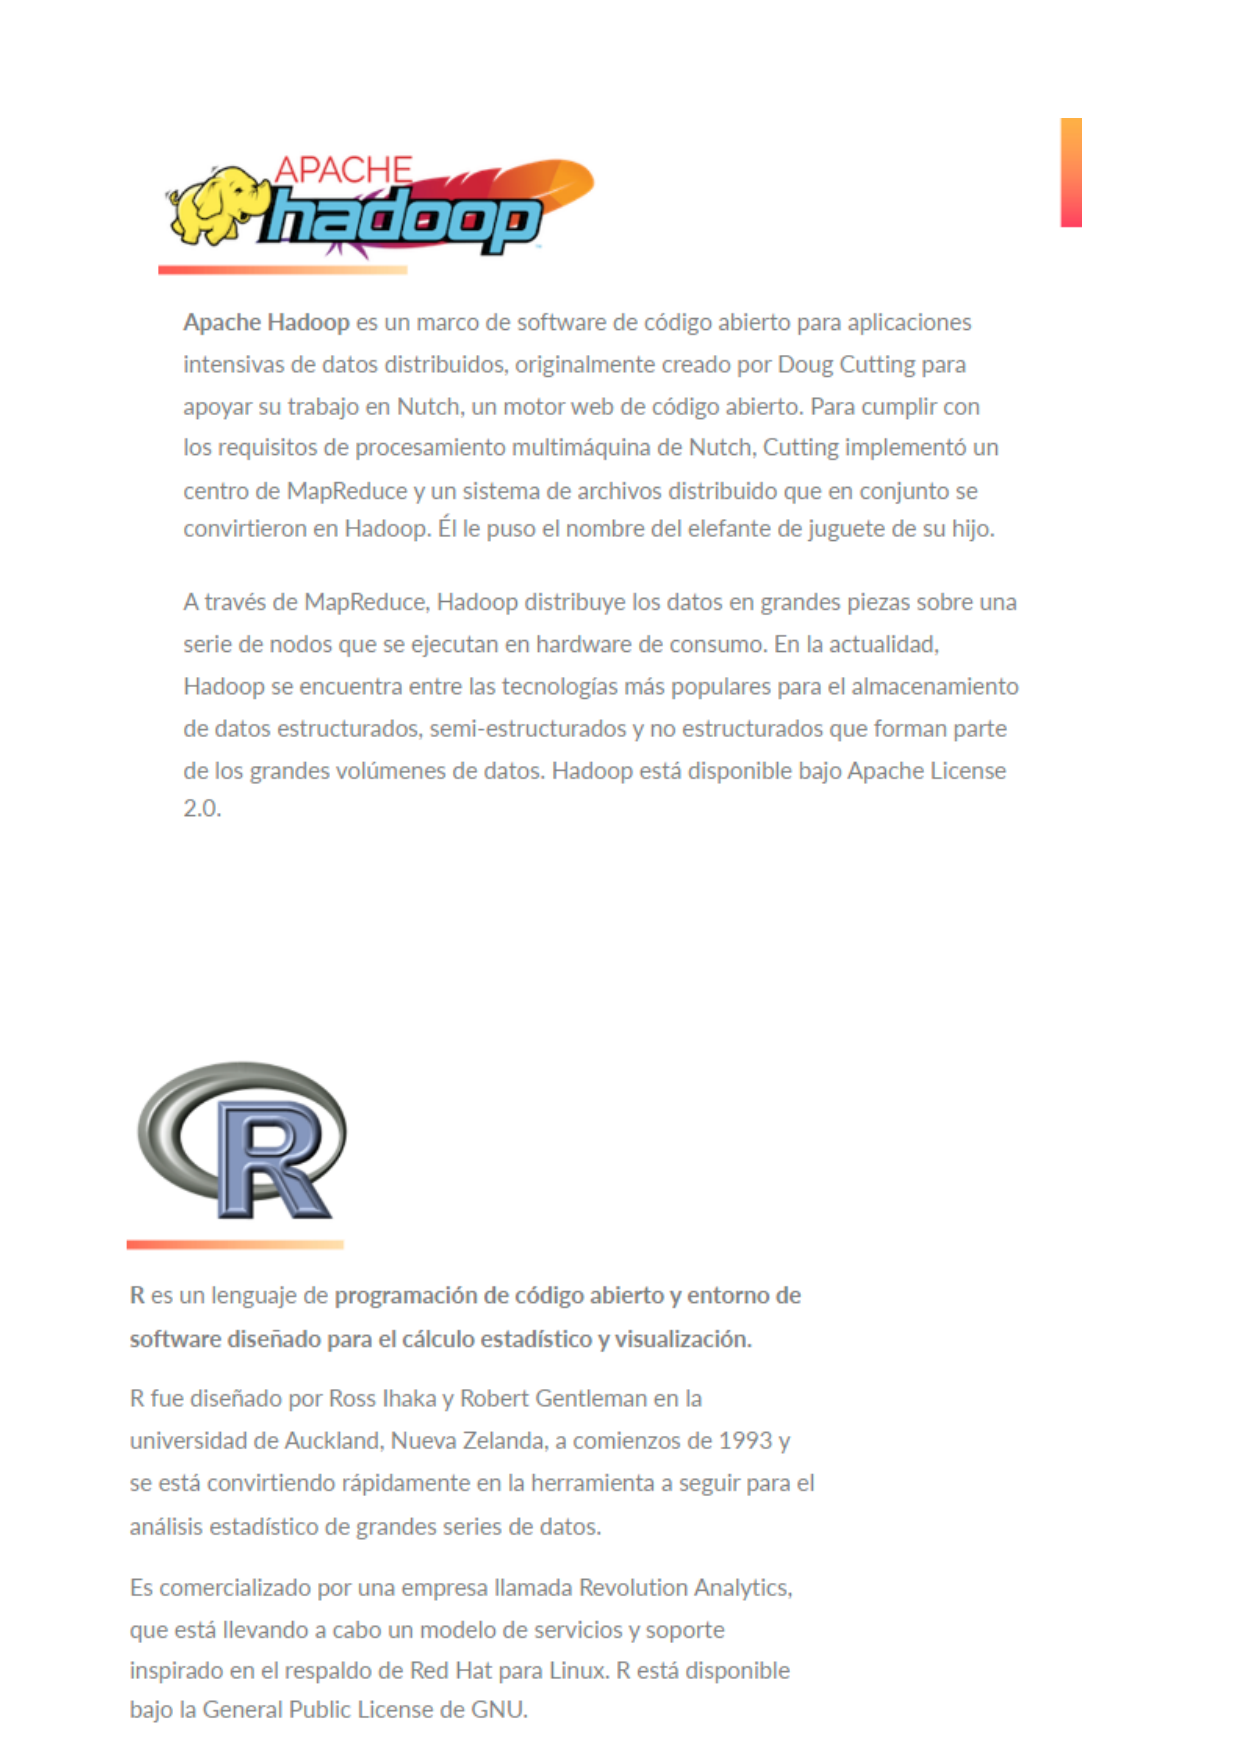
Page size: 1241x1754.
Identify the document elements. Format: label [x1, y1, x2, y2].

picture [158, 118, 1082, 837]
picture [126, 1055, 862, 1754]
